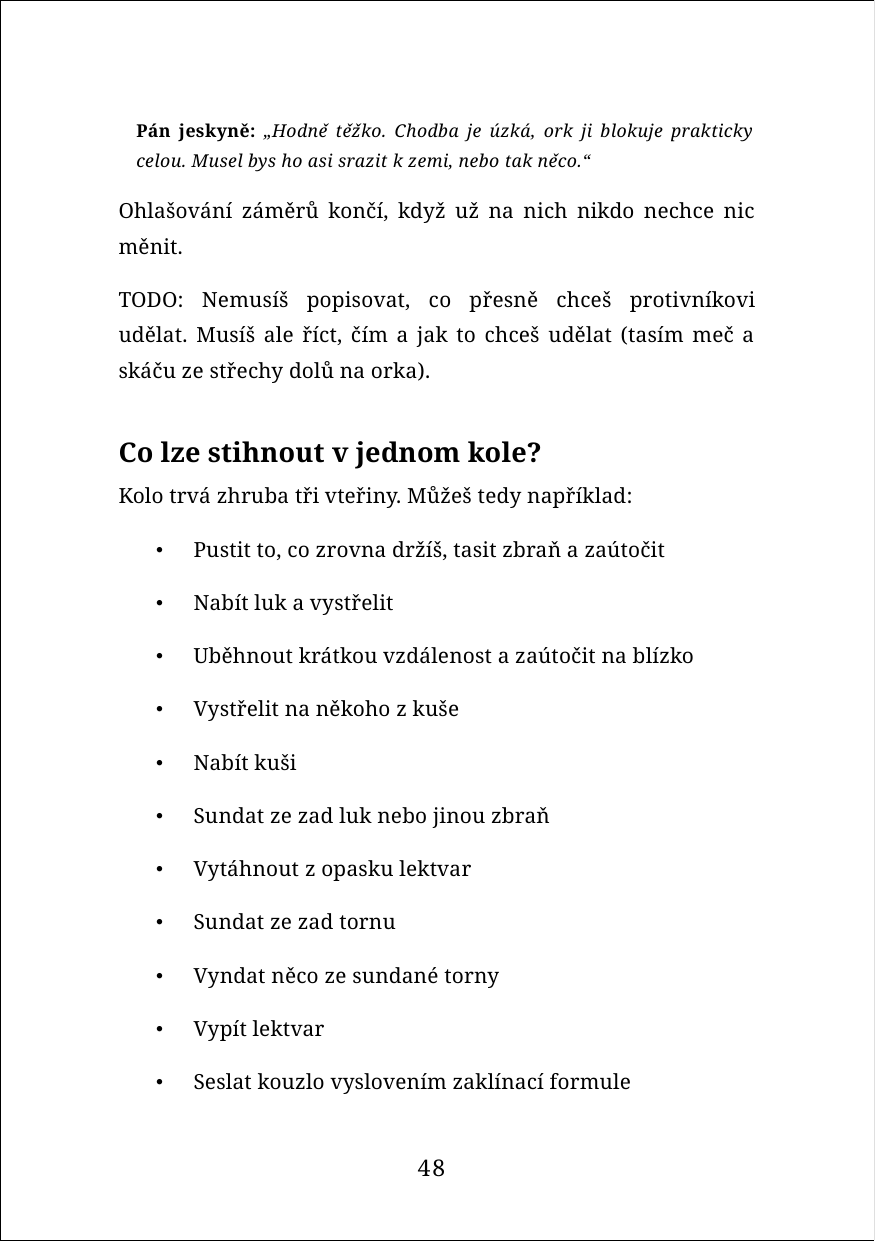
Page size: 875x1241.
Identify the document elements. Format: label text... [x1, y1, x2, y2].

list Sundat ze zad tornu [156, 907, 756, 936]
list Pustit to, co zrovna držíš, tasit zbraň a zaútočit [156, 535, 756, 563]
list Uběhnout krátkou vzdálenost a zaútočit na blízko [156, 641, 756, 670]
text Pán jeskyně: „Hodně těžko. Chodba je úzká, ork ji blokuje prakticky celou. Musel bys ho asi srazit k zemi, nebo tak něco.“ [136, 118, 756, 173]
text TODO: Nemusíš popisovat, co přesně chceš protivníkovi udělat. Musíš ale říct, čím a jak to chceš udělat (tasím meč a skáču ze střechy dolů na orka). [118, 285, 756, 384]
subtitle Co lze stihnout v jednom kole? [118, 433, 756, 470]
text Kolo trvá zhruba tři vteřiny. Můžeš tedy například: [118, 482, 756, 510]
list Sundat ze zad luk nebo jinou zbraň [156, 801, 756, 829]
list Seslat kouzlo vyslovením zaklínací formule [156, 1067, 756, 1096]
list Vystřelit na někoho z kuše [156, 694, 756, 723]
text Ohlašování záměrů končí, když už na nich nikdo nechce nic měnit. [118, 196, 756, 260]
list Vytáhnout z opasku lektvar [156, 854, 756, 883]
list Vyndat něco ze sundané torny [156, 961, 756, 989]
list Nabít kuši [156, 748, 756, 776]
list Vypít lektvar [156, 1014, 756, 1042]
list Nabít luk a vystřelit [156, 588, 756, 617]
